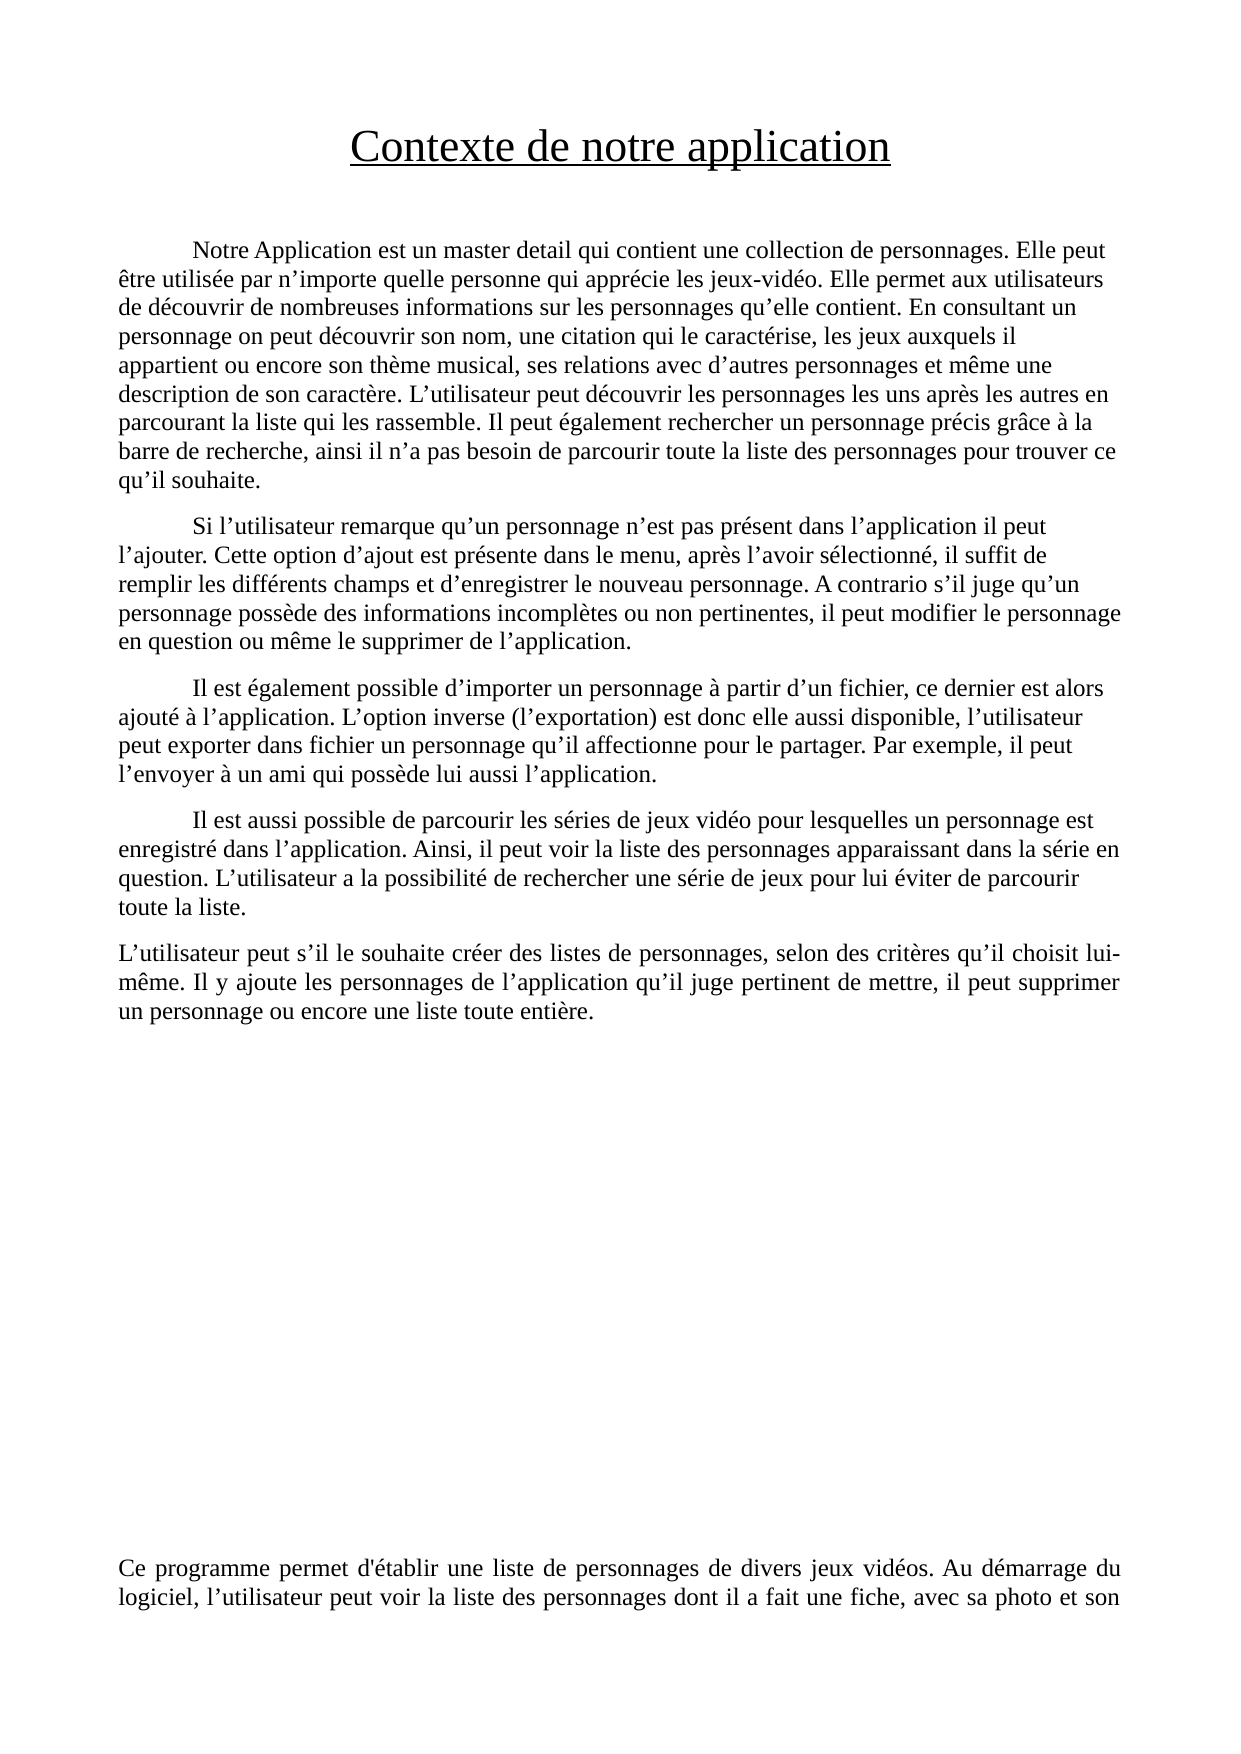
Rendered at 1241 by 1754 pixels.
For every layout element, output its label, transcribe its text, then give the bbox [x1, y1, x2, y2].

text Ce programme permet d'établir une liste de personnages de divers jeux vidéos. Au démarrage du logiciel, l’utilisateur peut voir la liste des personnages dont il a fait une fiche, avec sa photo et son [118, 1553, 1122, 1611]
text Si l’utilisateur remarque qu’un personnage n’est pas présent dans l’application il peut l’ajouter. Cette option d’ajout est présente dans le menu, après l’avoir sélectionné, il suffit de remplir les différents champs et d’enregistrer le nouveau personnage. A contrario s’il juge qu’un personnage possède des informations incomplètes ou non pertinentes, il peut modifier le personnage en question ou même le supprimer de l’application. [118, 511, 1122, 655]
text Il est aussi possible de parcourir les séries de jeux vidéo pour lesquelles un personnage est enregistré dans l’application. Ainsi, il peut voir la liste des personnages apparaissant dans la série en question. L’utilisateur a la possibilité de rechercher une série de jeux pour lui éviter de parcourir toute la liste. [118, 806, 1122, 921]
text Contexte de notre application [118, 118, 1122, 171]
text L’utilisateur peut s’il le souhaite créer des listes de personnages, selon des critères qu’il choisit lui-même. Il y ajoute les personnages de l’application qu’il juge pertinent de mettre, il peut supprimer un personnage ou encore une liste toute entière. [118, 938, 1122, 1024]
text Il est également possible d’importer un personnage à partir d’un fichier, ce dernier est alors ajouté à l’application. L’option inverse (l’exportation) est donc elle aussi disponible, l’utilisateur peut exporter dans fichier un personnage qu’il affectionne pour le partager. Par exemple, il peut l’envoyer à un ami qui possède lui aussi l’application. [118, 673, 1122, 788]
text Notre Application est un master detail qui contient une collection de personnages. Elle peut être utilisée par n’importe quelle personne qui apprécie les jeux-vidéo. Elle permet aux utilisateurs de découvrir de nombreuses informations sur les personnages qu’elle contient. En consultant un personnage on peut découvrir son nom, une citation qui le caractérise, les jeux auxquels il appartient ou encore son thème musical, ses relations avec d’autres personnages et même une description de son caractère. L’utilisateur peut découvrir les personnages les uns après les autres en parcourant la liste qui les rassemble. Il peut également rechercher un personnage précis grâce à la barre de recherche, ainsi il n’a pas besoin de parcourir toute la liste des personnages pour trouver ce qu’il souhaite. [118, 235, 1122, 494]
